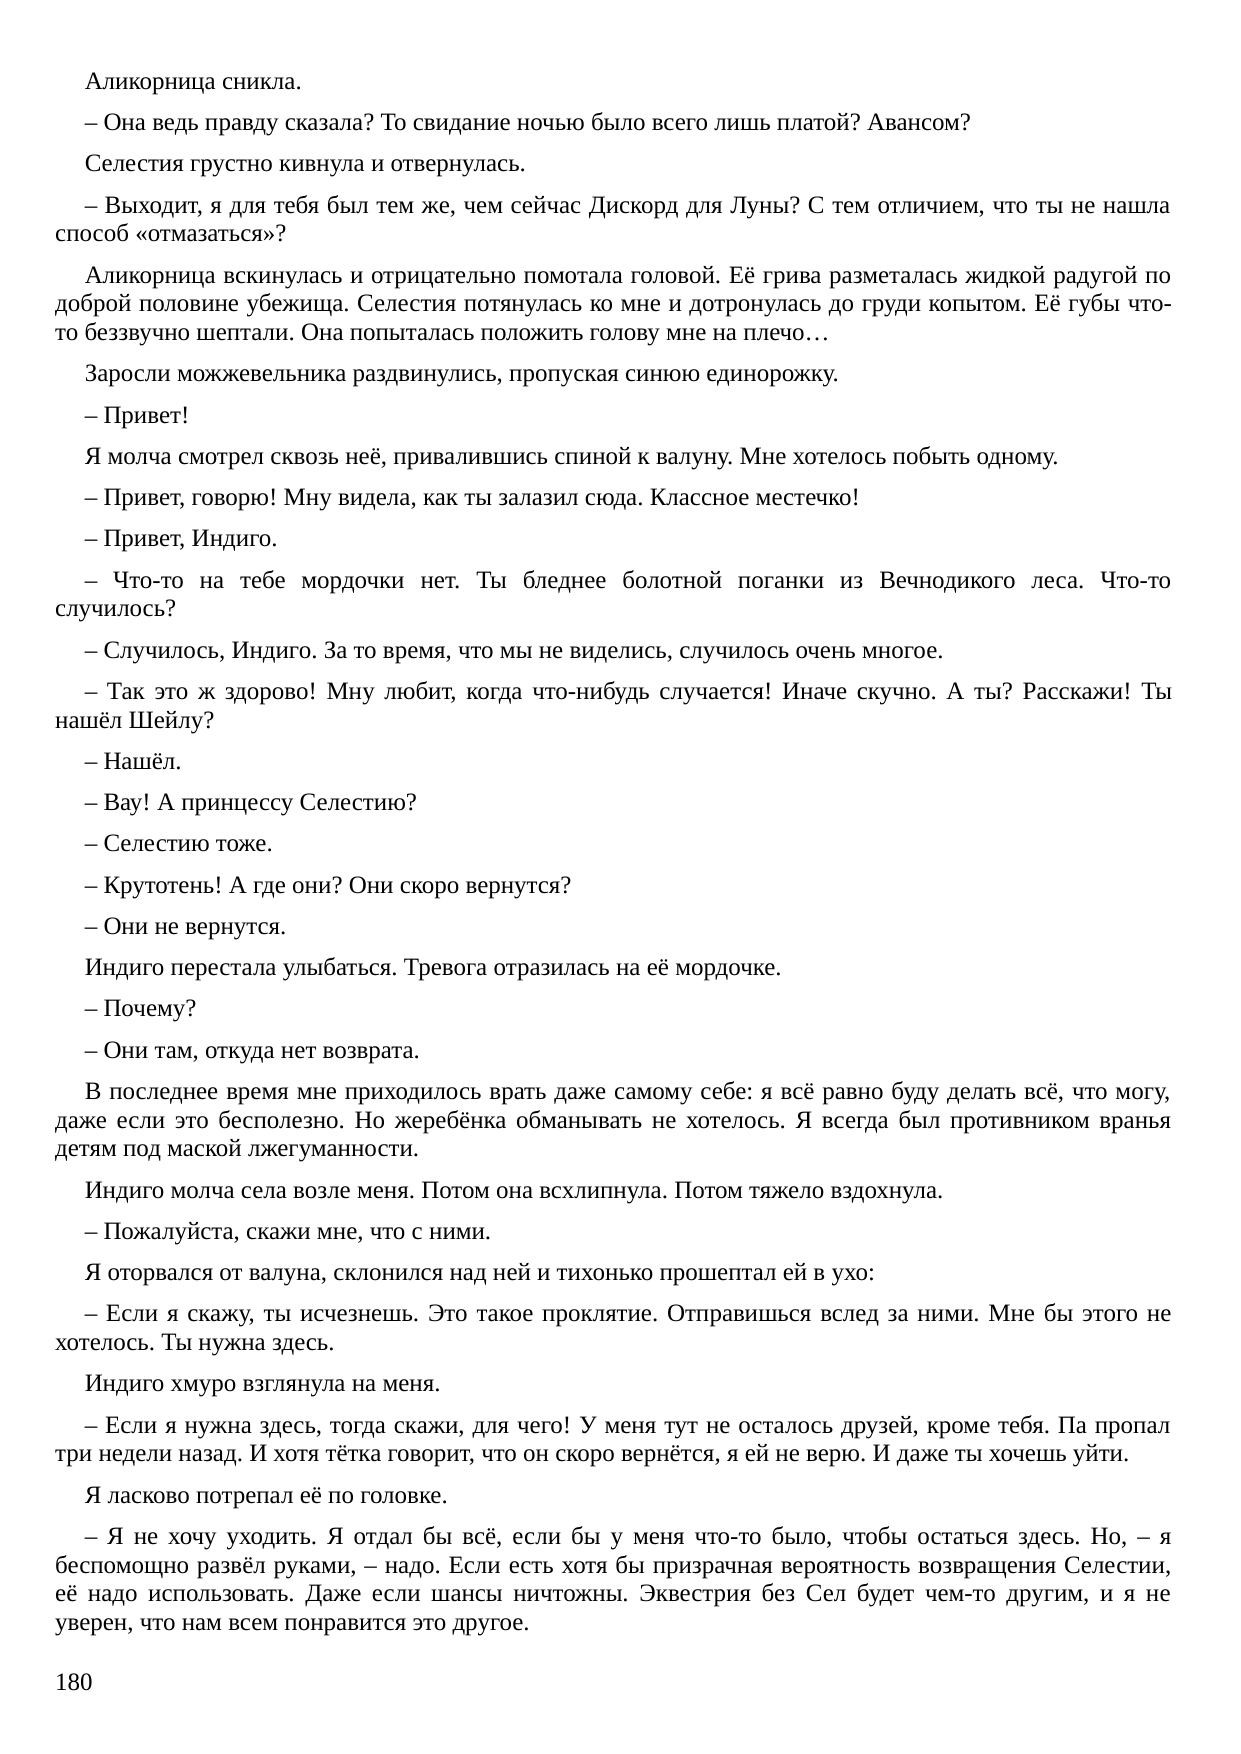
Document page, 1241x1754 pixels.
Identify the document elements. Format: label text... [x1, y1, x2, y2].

text – Привет, Индиго. [55, 523, 1173, 552]
text – Пожалуйста, скажи мне, что с ними. [55, 1216, 1173, 1245]
text – Вау! А принцессу Селестию? [55, 787, 1173, 816]
text Индиго перестала улыбаться. Тревога отразилась на её мордочке. [55, 952, 1173, 981]
text – Если я скажу, ты исчезнешь. Это такое проклятие. Отправишься вслед за ними. Мне бы этого не хотелось. Ты нужна здесь. [55, 1298, 1173, 1356]
text – Случилось, Индиго. За то время, что мы не виделись, случилось очень многое. [55, 635, 1173, 663]
text Я молча смотрел сквозь неё, привалившись спиной к валуну. Мне хотелось побыть одному. [55, 441, 1173, 470]
text Индиго молча села возле меня. Потом она всхлипнула. Потом тяжело вздохнула. [55, 1175, 1173, 1203]
text – Выходит, я для тебя был тем же, чем сейчас Дискорд для Луны? С тем отличием, что ты не нашла способ «отмазаться»? [55, 190, 1173, 247]
text – Я не хочу уходить. Я отдал бы всё, если бы у меня что-то было, чтобы остаться здесь. Но, – я беспомощно развёл руками, – надо. Если есть хотя бы призрачная вероятность возвращения Селестии, её надо использовать. Даже если шансы ничтожны. Эквестрия без Сел будет чем-то другим, и я не уверен, что нам всем понравится это другое. [55, 1521, 1173, 1636]
text – Селестию тоже. [55, 828, 1173, 857]
text – Почему? [55, 993, 1173, 1022]
text – Крутотень! А где они? Они скоро вернутся? [55, 870, 1173, 898]
text – Нашёл. [55, 746, 1173, 775]
text Аликорница сникла. [55, 66, 1173, 95]
text Я оторвался от валуна, склонился над ней и тихонько прошептал ей в ухо: [55, 1257, 1173, 1286]
text – Так это ж здорово! Мну любит, когда что-нибудь случается! Иначе скучно. А ты? Расскажи! Ты нашёл Шейлу? [55, 676, 1173, 733]
text – Они там, откуда нет возврата. [55, 1035, 1173, 1063]
text Заросли можжевельника раздвинулись, пропуская синюю единорожку. [55, 358, 1173, 387]
text Аликорница вскинулась и отрицательно помотала головой. Её грива разметалась жидкой радугой по доброй половине убежища. Селестия потянулась ко мне и дотронулась до груди копытом. Её губы что-то беззвучно шептали. Она попыталась положить голову мне на плечо… [55, 260, 1173, 346]
text – Она ведь правду сказала? То свидание ночью было всего лишь платой? Авансом? [55, 107, 1173, 136]
text – Что-то на тебе мордочки нет. Ты бледнее болотной поганки из Вечнодикого леса. Что-то случилось? [55, 565, 1173, 622]
text Индиго хмуро взглянула на меня. [55, 1368, 1173, 1397]
text – Они не вернутся. [55, 911, 1173, 940]
text – Привет, говорю! Мну видела, как ты залазил сюда. Классное местечко! [55, 482, 1173, 511]
text В последнее время мне приходилось врать даже самому себе: я всё равно буду делать всё, что могу, даже если это бесполезно. Но жеребёнка обманывать не хотелось. Я всегда был противником вранья детям под маской лжегуманности. [55, 1076, 1173, 1162]
text Я ласково потрепал её по головке. [55, 1480, 1173, 1508]
text – Привет! [55, 400, 1173, 428]
text Селестия грустно кивнула и отвернулась. [55, 148, 1173, 177]
text – Если я нужна здесь, тогда скажи, для чего! У меня тут не осталось друзей, кроме тебя. Па пропал три недели назад. И хотя тётка говорит, что он скоро вернётся, я ей не верю. И даже ты хочешь уйти. [55, 1410, 1173, 1467]
